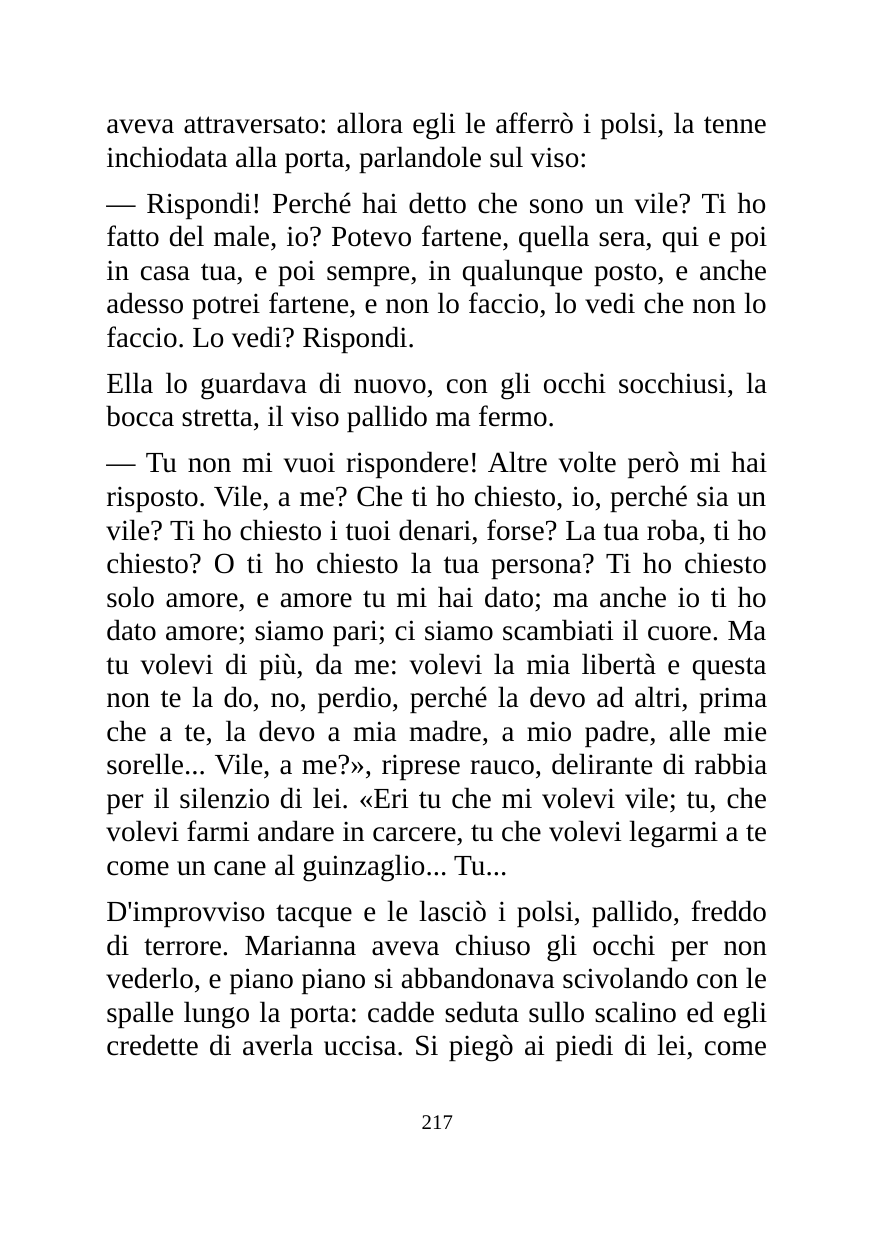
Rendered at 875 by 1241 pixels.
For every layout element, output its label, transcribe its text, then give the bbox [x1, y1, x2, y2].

text D'improvviso tacque e le lasciò i polsi, pallido, freddo di terrore. Marianna aveva chiuso gli occhi per non vederlo, e piano piano si abbandonava scivolando con le spalle lungo la porta: cadde seduta sullo scalino ed egli credette di averla uccisa. Si piegò ai piedi di lei, come [106, 894, 768, 1062]
text Ella lo guardava di nuovo, con gli occhi socchiusi, la bocca stretta, il viso pallido ma fermo. [106, 366, 768, 433]
text — Rispondi! Perché hai detto che sono un vile? Ti ho fatto del male, io? Potevo fartene, quella sera, qui e poi in casa tua, e poi sempre, in qualunque posto, e anche adesso potrei fartene, e non lo faccio, lo vedi che non lo faccio. Lo vedi? Rispondi. [106, 186, 768, 353]
text — Tu non mi vuoi rispondere! Altre volte però mi hai risposto. Vile, a me? Che ti ho chiesto, io, perché sia un vile? Ti ho chiesto i tuoi denari, forse? La tua roba, ti ho chiesto? O ti ho chiesto la tua persona? Ti ho chiesto solo amore, e amore tu mi hai dato; ma anche io ti ho dato amore; siamo pari; ci siamo scambiati il cuore. Ma tu volevi di più, da me: volevi la mia libertà e questa non te la do, no, perdio, perché la devo ad altri, prima che a te, la devo a mia madre, a mio padre, alle mie sorelle... Vile, a me?», riprese rauco, delirante di rabbia per il silenzio di lei. «Eri tu che mi volevi vile; tu, che volevi farmi andare in carcere, tu che volevi legarmi a te come un cane al guinzaglio... Tu... [106, 446, 768, 882]
text aveva attraversato: allora egli le afferrò i polsi, la tenne inchiodata alla porta, parlandole sul viso: [106, 106, 768, 173]
